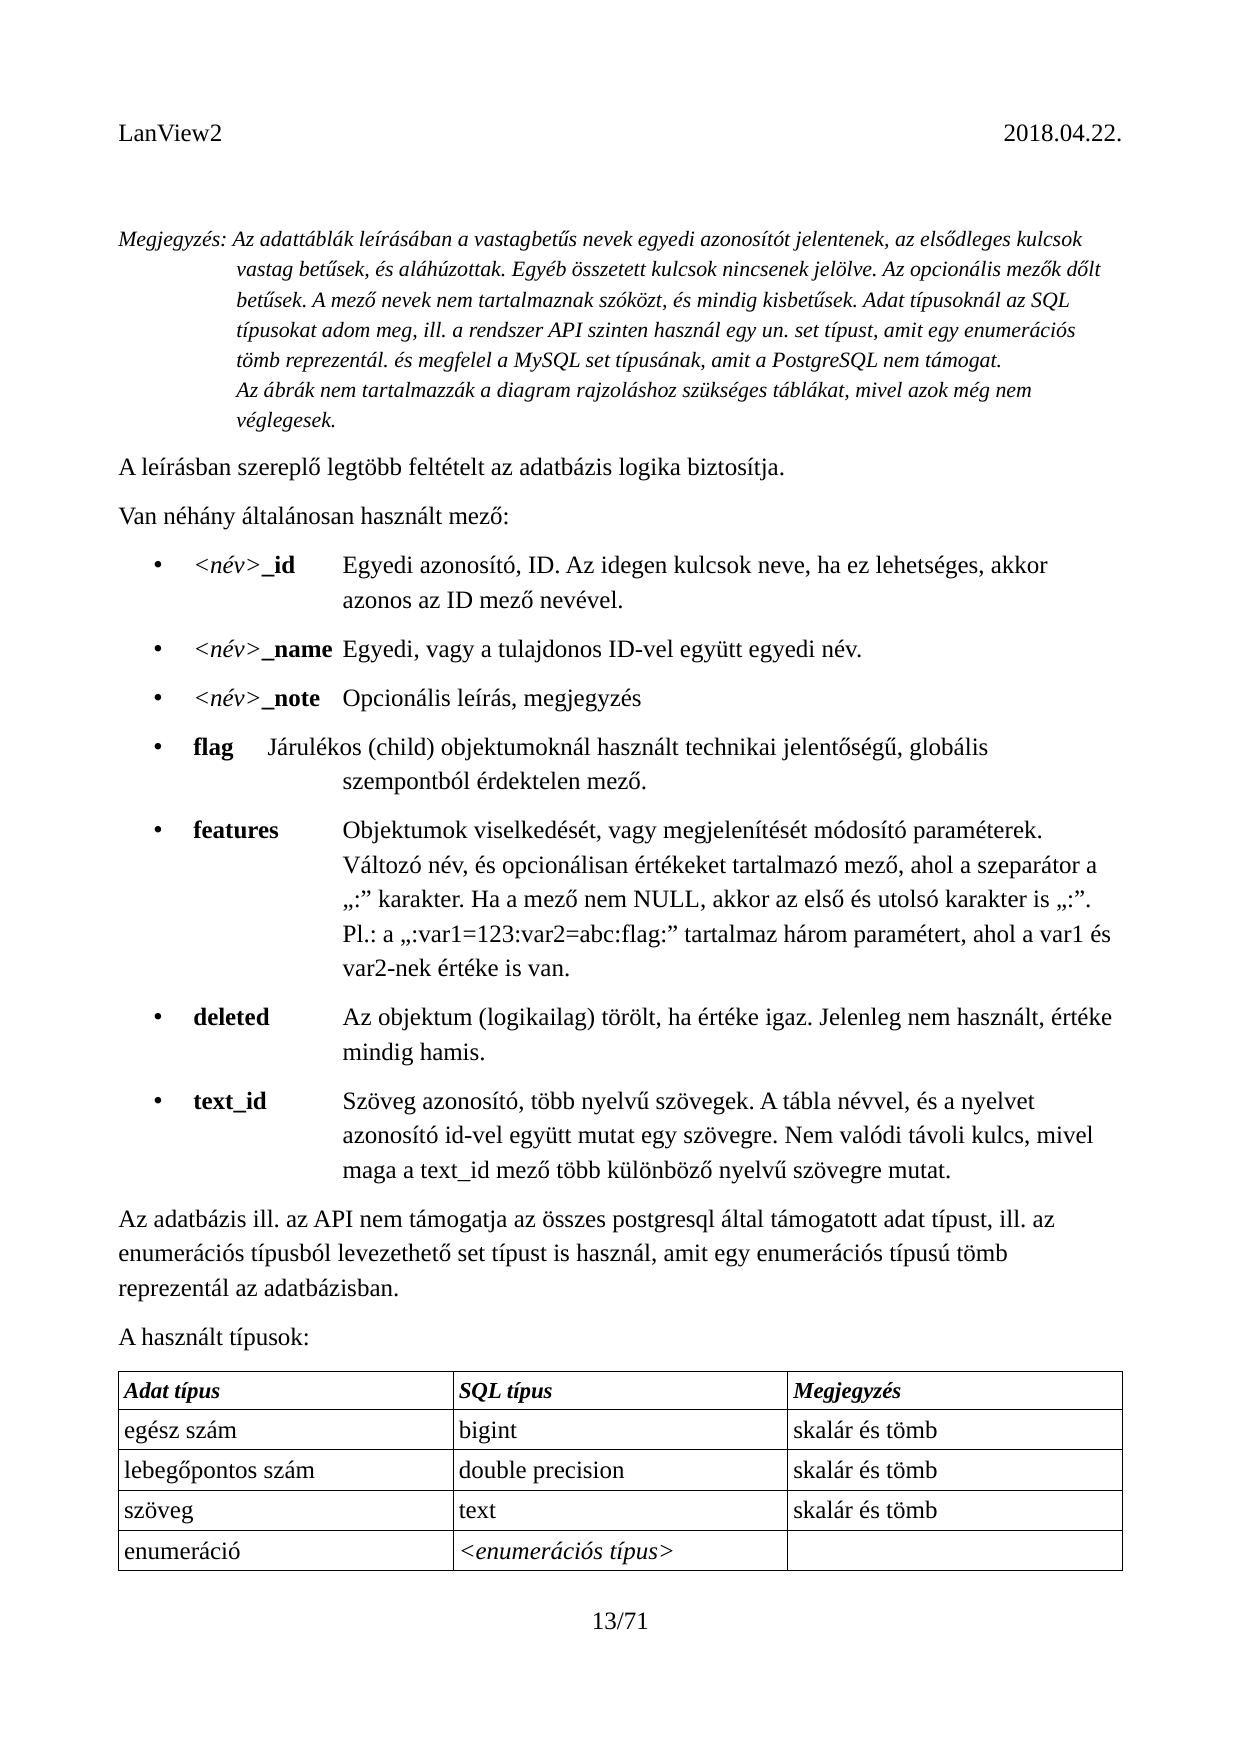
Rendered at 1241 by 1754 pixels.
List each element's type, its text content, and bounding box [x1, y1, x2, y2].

list flag Járulékos (child) objektumoknál használt technikai jelentőségű, globális szempontból érdektelen mező. [153, 732, 1122, 795]
table_cell <enumerációs típus> [454, 1531, 787, 1570]
table_cell lebegőpontos szám [119, 1450, 453, 1490]
text Az adatbázis ill. az API nem támogatja az összes postgresql által támogatott adat típust, ill. az enumerációs típusból levezethető set típust is használ, amit egy enumerációs típusú tömb reprezentál az adatbázisban. [118, 1204, 1122, 1302]
table_cell egész szám [119, 1410, 453, 1449]
table_header Megjegyzés [788, 1372, 1122, 1409]
text A leírásban szereplő legtöbb feltételt az adatbázis logika biztosítja. [118, 452, 1122, 481]
table_cell skalár és tömb [788, 1491, 1122, 1530]
table_cell enumeráció [119, 1531, 453, 1570]
text A használt típusok: [118, 1322, 1122, 1351]
table_cell text [454, 1491, 787, 1530]
text Megjegyzés: Az adattáblák leírásában a vastagbetűs nevek egyedi azonosítót jelentenek, az elsődleges kulcsok vastag betűsek, és aláhúzottak. Egyéb összetett kulcsok nincsenek jelölve. Az opcionális mezők dőlt betűsek. A mező nevek nem tartalmaznak szóközt, és mindig kisbetűsek. Adat típusoknál az SQL típusokat adom meg, ill. a rendszer API szinten használ egy un. set típust, amit egy enumerációs tömb reprezentál. és megfelel a MySQL set típusának, amit a PostgreSQL nem támogat. Az ábrák nem tartalmazzák a diagram rajzoláshoz szükséges táblákat, mivel azok még nem véglegesek. [118, 226, 1122, 433]
list text_id Szöveg azonosító, több nyelvű szövegek. A tábla névvel, és a nyelvet azonosító id-vel együtt mutat egy szövegre. Nem valódi távoli kulcs, mivel maga a text_id mező több különböző nyelvű szövegre mutat. [153, 1086, 1122, 1184]
table_cell szöveg [119, 1491, 453, 1530]
table_cell bigint [454, 1410, 787, 1449]
table_header SQL típus [454, 1372, 787, 1409]
table_cell skalár és tömb [788, 1450, 1122, 1490]
table_header Adat típus [119, 1372, 453, 1409]
list <név>_name Egyedi, vagy a tulajdonos ID-vel együtt egyedi név. [153, 634, 1122, 663]
list features Objektumok viselkedését, vagy megjelenítését módosító paraméterek. Változó név, és opcionálisan értékeket tartalmazó mező, ahol a szeparátor a „:” karakter. Ha a mező nem NULL, akkor az első és utolsó karakter is „:”. Pl.: a „:var1=123:var2=abc:flag:” tartalmaz három paramétert, ahol a var1 és var2-nek értéke is van. [153, 816, 1122, 982]
list <név>_id Egyedi azonosító, ID. Az idegen kulcsok neve, ha ez lehetséges, akkor azonos az ID mező nevével. [153, 550, 1122, 613]
table_cell double precision [454, 1450, 787, 1490]
list deleted Az objektum (logikailag) törölt, ha értéke igaz. Jelenleg nem használt, értéke mindig hamis. [153, 1002, 1122, 1066]
table_cell [788, 1531, 1122, 1570]
list <név>_note Opcionális leírás, megjegyzés [153, 683, 1122, 712]
table_cell skalár és tömb [788, 1410, 1122, 1449]
text Van néhány általánosan használt mező: [118, 501, 1122, 530]
